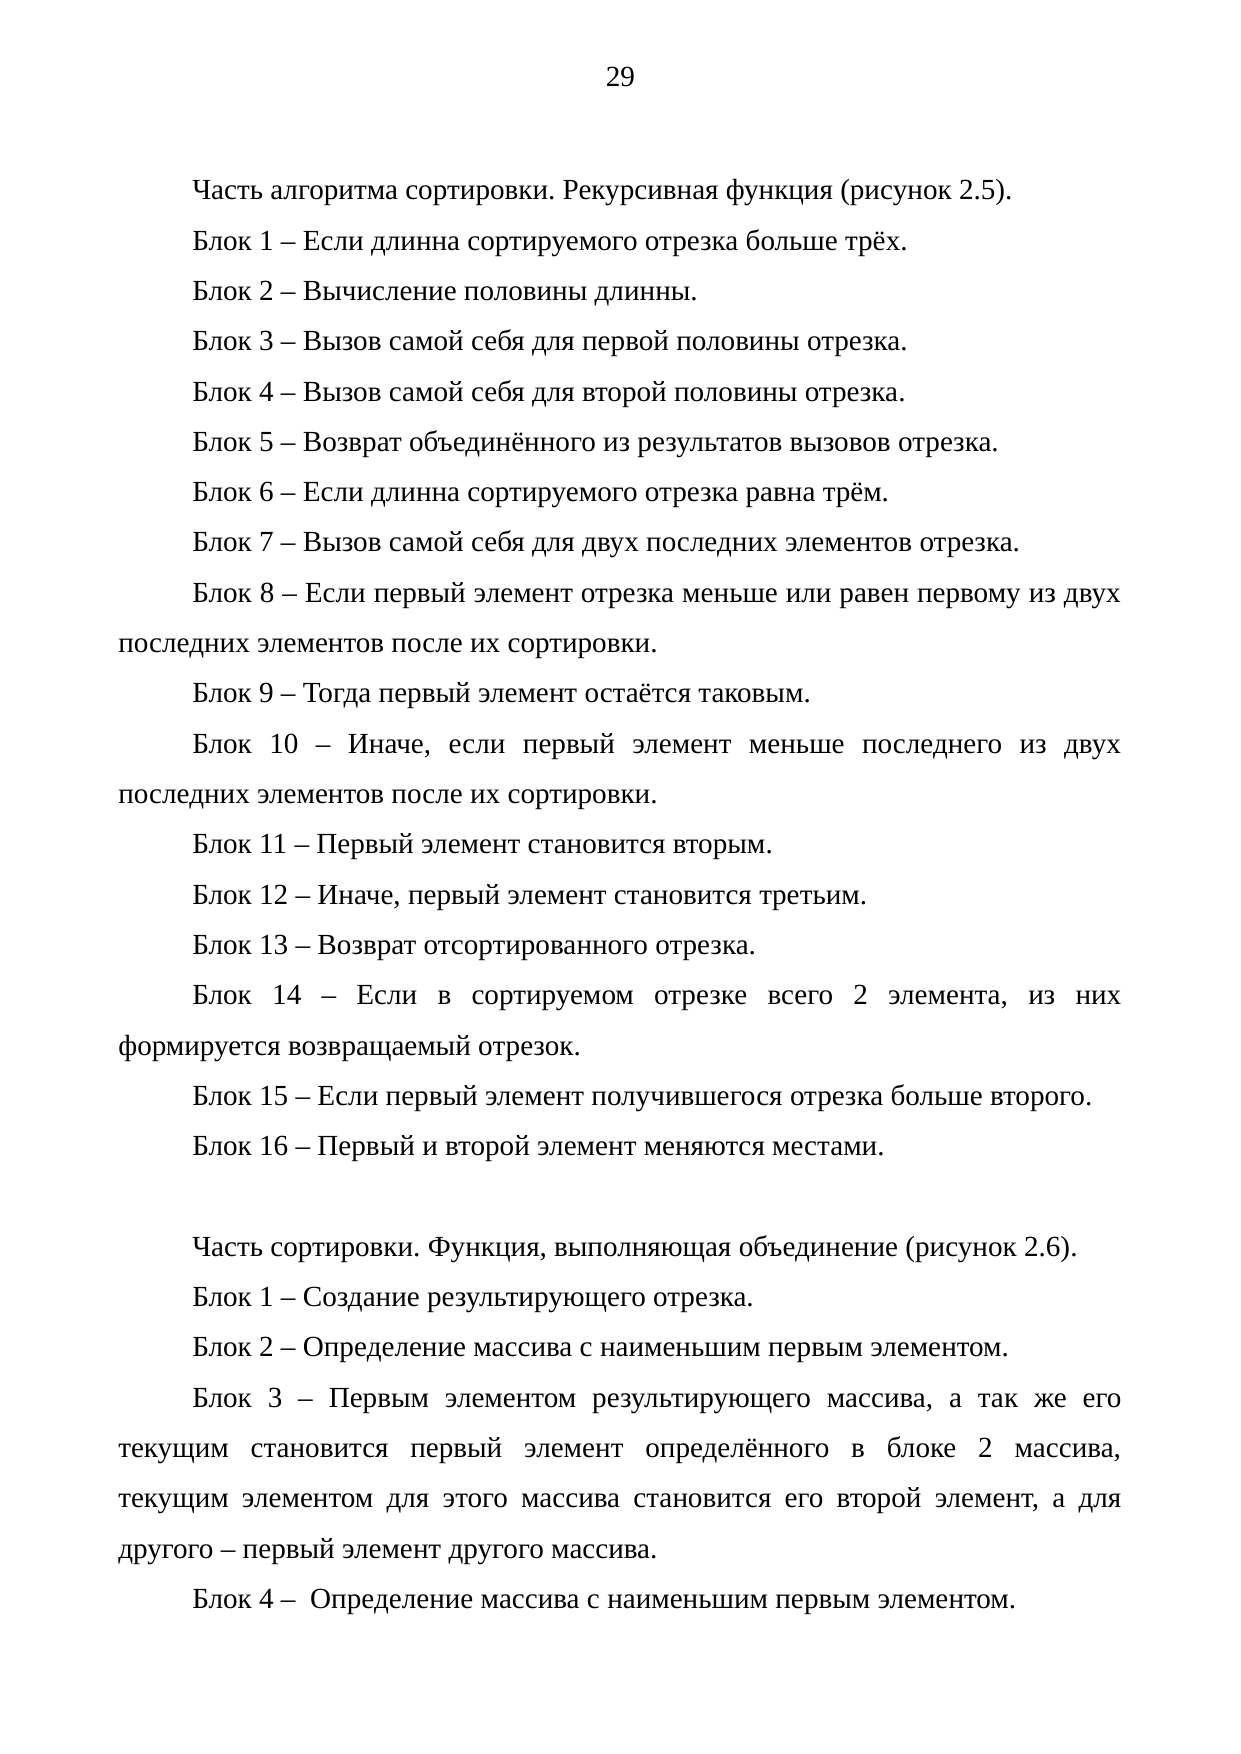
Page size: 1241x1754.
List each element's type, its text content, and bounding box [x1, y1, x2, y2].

text Блок 1 – Если длинна сортируемого отрезка больше трёх. [118, 223, 1122, 256]
text Блок 6 – Если длинна сортируемого отрезка равна трём. [118, 474, 1122, 508]
text Блок 3 – Вызов самой себя для первой половины отрезка. [118, 323, 1122, 357]
text Блок 13 – Возврат отсортированного отрезка. [118, 927, 1122, 961]
text Блок 5 – Возврат объединённого из результатов вызовов отрезка. [118, 424, 1122, 457]
text Блок 11 – Первый элемент становится вторым. [118, 826, 1122, 860]
text Блок 9 – Тогда первый элемент остаётся таковым. [118, 676, 1122, 709]
text Блок 8 – Если первый элемент отрезка меньше или равен первому из двух последних элементов после их сортировки. [118, 575, 1122, 659]
text Блок 2 – Вычисление половины длинны. [118, 273, 1122, 307]
text Блок 2 – Определение массива с наименьшим первым элементом. [118, 1329, 1122, 1363]
text Блок 10 – Иначе, если первый элемент меньше последнего из двух последних элементов после их сортировки. [118, 726, 1122, 810]
text Блок 15 – Если первый элемент получившегося отрезка больше второго. [118, 1078, 1122, 1112]
text Блок 4 – Определение массива с наименьшим первым элементом. [118, 1581, 1122, 1615]
text Блок 14 – Если в сортируемом отрезке всего 2 элемента, из них формируется возвращаемый отрезок. [118, 977, 1122, 1061]
text Блок 1 – Создание результирующего отрезка. [118, 1279, 1122, 1313]
text Блок 3 – Первым элементом результирующего массива, а так же его текущим становится первый элемент определённого в блоке 2 массива, текущим элементом для этого массива становится его второй элемент, а для другого – первый элемент другого массива. [118, 1380, 1122, 1564]
text Блок 12 – Иначе, первый элемент становится третьим. [118, 877, 1122, 910]
text Блок 16 – Первый и второй элемент меняются местами. [118, 1128, 1122, 1162]
text Блок 4 – Вызов самой себя для второй половины отрезка. [118, 374, 1122, 407]
text Часть сортировки. Функция, выполняющая объединение (рисунок 2.6). [118, 1229, 1122, 1262]
text Часть алгоритма сортировки. Рекурсивная функция (рисунок 2.5). [118, 172, 1122, 206]
text Блок 7 – Вызов самой себя для двух последних элементов отрезка. [118, 524, 1122, 558]
